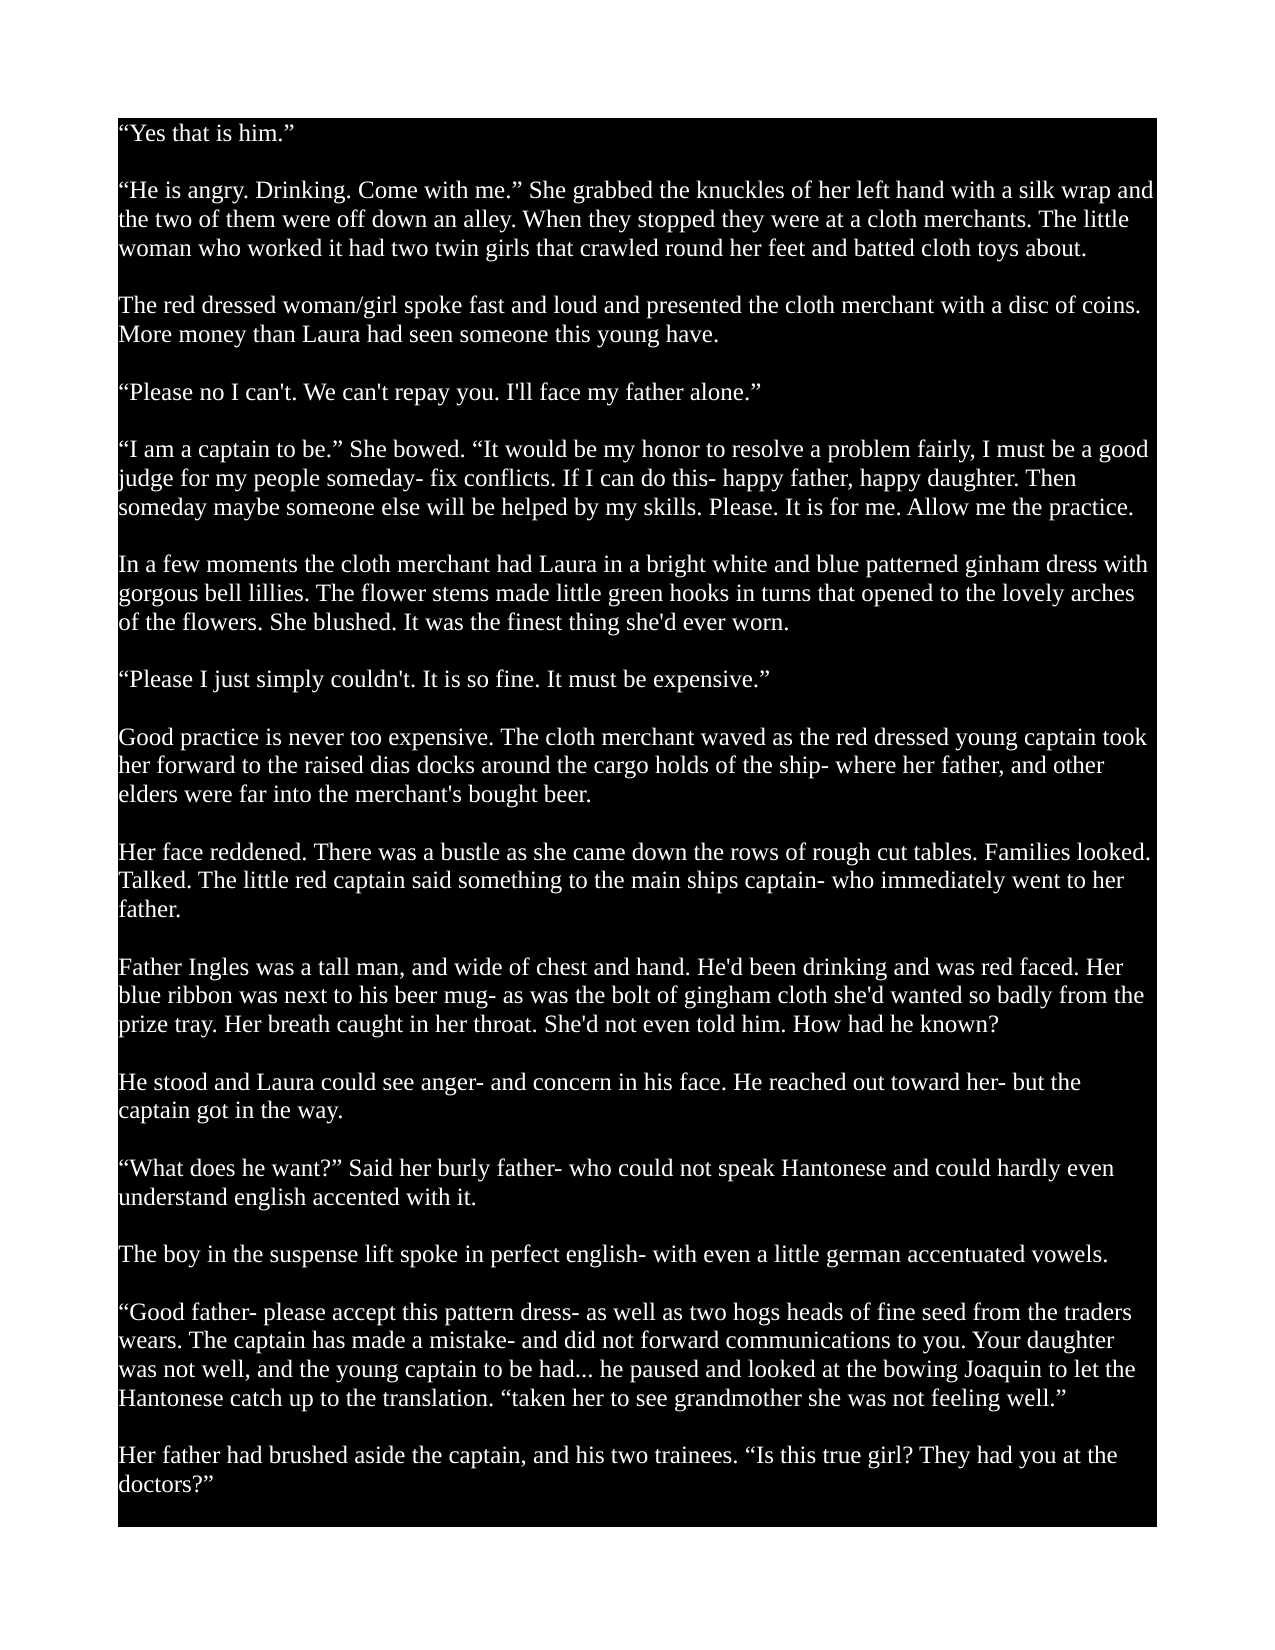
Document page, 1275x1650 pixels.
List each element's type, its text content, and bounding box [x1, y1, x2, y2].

text Her face reddened. There was a bustle as she came down the rows of rough cut tables. Families looked. Talked. The little red captain said something to the main ships captain- who immediately went to her father. Father Ingles was a tall man, and wide of chest and hand. He'd been drinking and was red faced. Her blue ribbon was next to his beer mug- as was the bolt of gingham cloth she'd wanted so badly from the prize tray. Her breath caught in her throat. She'd not even told him. How had he known? He stood and Laura could see anger- and concern in his face. He reached out toward her- but the captain got in the way. “What does he want?” Said her burly father- who could not speak Hantonese and could hardly even understand english accented with it. [118, 837, 1157, 1239]
text “Yes that is him.” “He is angry. Drinking. Come with me.” She grabbed the knuckles of her left hand with a silk wrap and the two of them were off down an alley. When they stopped they were at a cloth merchants. The little woman who worked it had two twin girls that crawled round her feet and batted cloth toys about. The red dressed woman/girl spoke fast and loud and presented the cloth merchant with a disc of coins. More money than Laura had seen someone this young have. “Please no I can't. We can't repay you. I'll face my father alone.” “I am a captain to be.” She bowed. “It would be my honor to resolve a problem fairly, I must be a good judge for my people someday- fix conflicts. If I can do this- happy father, happy daughter. Then someday maybe someone else will be helped by my skills. Please. It is for me. Allow me the practice. [118, 118, 1157, 521]
text The boy in the suspense lift spoke in perfect english- with even a little german accentuated vowels. “Good father- please accept this pattern dress- as well as two hogs heads of fine seed from the traders wears. The captain has made a mistake- and did not forward communications to you. Your daughter was not well, and the young captain to be had... he paused and looked at the bowing Joaquin to let the Hantonese catch up to the translation. “taken her to see grandmother she was not feeling well.” Her father had brushed aside the captain, and his two trainees. “Is this true girl? They had you at the doctors?” [118, 1239, 1157, 1527]
text In a few moments the cloth merchant had Laura in a bright white and blue patterned ginham dress with gorgous bell lillies. The flower stems made little green hooks in turns that opened to the lovely arches of the flowers. She blushed. It was the finest thing she'd ever worn. “Please I just simply couldn't. It is so fine. It must be expensive.” Good practice is never too expensive. The cloth merchant waved as the red dressed young captain took her forward to the raised dias docks around the cargo holds of the ship- where her father, and other elders were far into the merchant's bought beer. [118, 549, 1157, 808]
